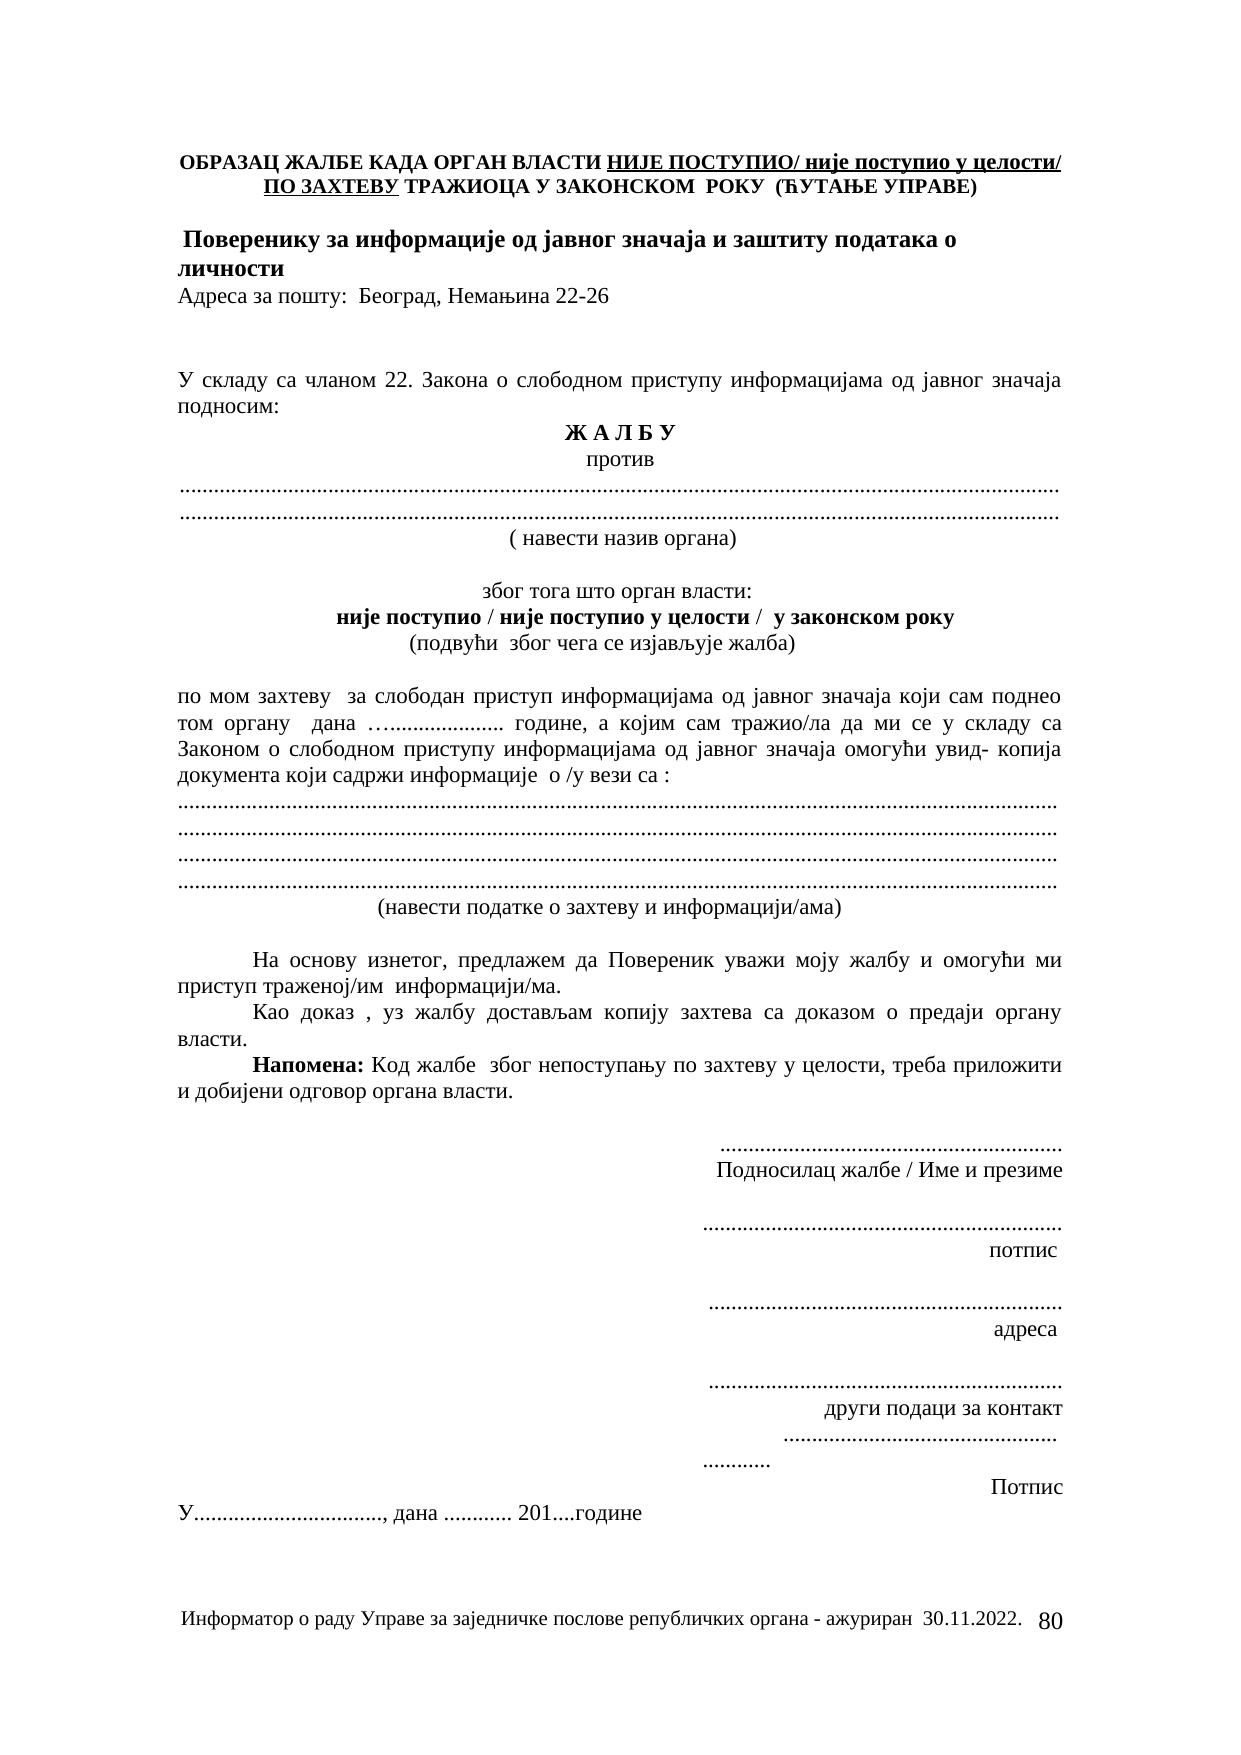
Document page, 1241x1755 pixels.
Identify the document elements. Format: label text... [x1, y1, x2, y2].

text (навести податке о захтеву и информацији/ама) [177, 893, 1063, 919]
text .......................................................................................................................................................... [177, 840, 1063, 867]
text због тога што орган власти: [177, 577, 1063, 603]
text није поступио / није поступио у целости / у законском року [227, 603, 1063, 629]
text .......................................................................................................................................................... [177, 788, 1063, 814]
text .......................................................................................................................................................... [177, 498, 1063, 524]
text по мом захтеву за слободан приступ информацијама од јавног значаја који сам поднео том органу дана ….................... године, а којим сам тражио/ла да ми се у складу са Законом о слободном приступу информацијама од јавног значаја омогући увид- копија документа који садржи информације о /у вези са : [177, 682, 1063, 788]
text (подвући због чега се изјављује жалба) [215, 629, 1063, 656]
text Ж А Л Б У [177, 419, 1063, 445]
text ОБРАЗАЦ ЖАЛБЕ КАДА ОРГАН ВЛАСТИ НИЈЕ ПОСТУПИО/ није поступио у целости/ ПО ЗАХТЕВУ ТРАЖИОЦА У ЗАКОНСКОМ РОКУ (ЋУТАЊЕ УПРАВЕ) [177, 148, 1063, 198]
text .............................................................. адреса [302, 1288, 1063, 1341]
text Повереникy за информације од јавног значаја и заштиту података о личности [177, 224, 1063, 282]
text Адреса за пошту: Београд, Немањина 22-26 [177, 282, 1063, 308]
text Као доказ , уз жалбу достављам копију захтева са доказом о предаји органу власти. [177, 998, 1063, 1051]
text ............................................................ [177, 1420, 1063, 1473]
text На основу изнетог, предлажем да Повереник уважи моју жалбу и омогући ми приступ траженој/им информацији/ма. [177, 946, 1063, 998]
text против [177, 445, 1063, 471]
text ( навести назив органа) [177, 524, 1063, 550]
text Напомена: Код жалбе због непоступању по захтеву у целости, треба приложити и добијени одговор органа власти. [177, 1051, 1063, 1104]
text ............................................................... потпис [702, 1209, 1063, 1262]
text .......................................................................................................................................................... [177, 867, 1063, 893]
text У................................., дана ............ 201....године [177, 1499, 1063, 1526]
text У складу са чланом 22. Закона о слободном приступу информацијама од јавног значаја подносим: [177, 366, 1063, 419]
text Потпис [702, 1473, 1063, 1499]
text ............................................................ [702, 1130, 1063, 1157]
text .......................................................................................................................................................... [177, 814, 1063, 840]
text .......................................................................................................................................................... [177, 471, 1063, 498]
text .............................................................. други подаци за контакт [302, 1367, 1063, 1420]
text Подносилац жалбе / Име и презиме [702, 1157, 1063, 1183]
